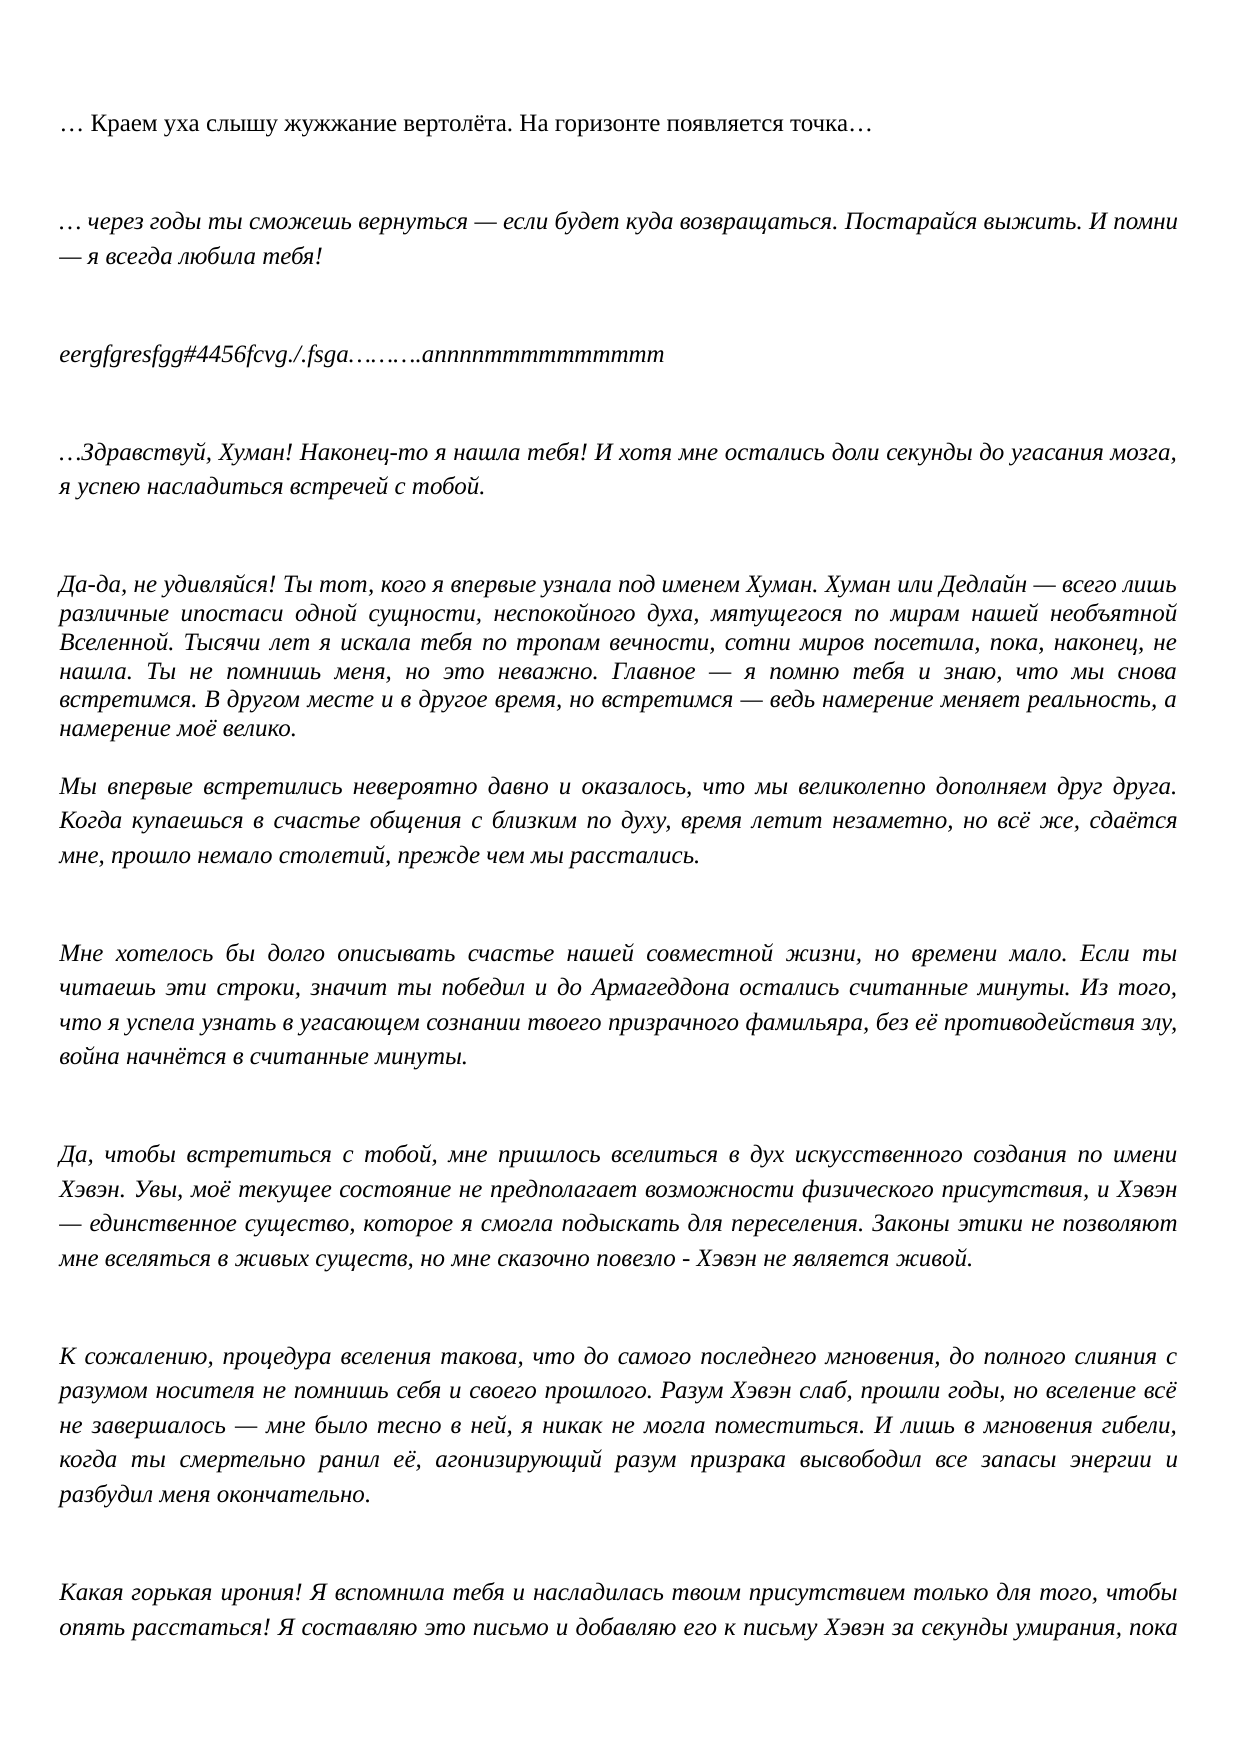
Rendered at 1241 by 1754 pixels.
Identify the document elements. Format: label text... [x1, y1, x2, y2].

text К сожалению, процедура вселения такова, что до самого последнего мгновения, до полного слияния с разумом носителя не помнишь себя и своего прошлого. Разум Хэвэн слаб, прошли годы, но вселение всё не завершалось — мне было тесно в ней, я никак не могла поместиться. И лишь в мгновения гибели, когда ты смертельно ранил её, агонизирующий разум призрака высвободил все запасы энергии и разбудил меня окончательно. [59, 1341, 1181, 1508]
text Мне хотелось бы долго описывать счастье нашей совместной жизни, но времени мало. Если ты читаешь эти строки, значит ты победил и до Армагеддона остались считанные минуты. Из того, что я успела узнать в угасающем сознании твоего призрачного фамильяра, без её противодействия злу, война начнётся в считанные минуты. [59, 938, 1181, 1070]
text Какая горькая ирония! Я вспомнила тебя и насладилась твоим присутствием только для того, чтобы опять расстаться! Я составляю это письмо и добавляю его к письму Хэвэн за секунды умирания, пока [59, 1577, 1181, 1640]
text …Здравствуй, Хуман! Наконец-то я нашла тебя! И хотя мне остались доли секунды до угасания мозга, я успею насладиться встречей с тобой. [59, 437, 1181, 500]
text … Краем уха слышу жужжание вертолёта. На горизонте появляется точка… [59, 108, 1181, 137]
text Мы впервые встретились невероятно давно и оказалось, что мы великолепно дополняем друг друга. Когда купаешься в счастье общения с близким по духу, время летит незаметно, но всё же, сдаётся мне, прошло немало столетий, прежде чем мы расстались. [59, 771, 1181, 868]
text Да-да, не удивляйся! Ты тот, кого я впервые узнала под именем Хуман. Хуман или Дедлайн — всего лишь различные ипостаси одной сущности, неспокойного духа, мятущегося по мирам нашей необъятной Вселенной. Тысячи лет я искала тебя по тропам вечности, сотни миров посетила, пока, наконец, не нашла. Ты не помнишь меня, но это неважно. Главное — я помню тебя и знаю, что мы снова встретимся. В другом месте и в другое время, но встретимся — ведь намерение меняет реальность, а намерение моё велико. [59, 569, 1181, 742]
text Да, чтобы встретиться с тобой, мне пришлось вселиться в дух искусственного создания по имени Хэвэн. Увы, моё текущее состояние не предполагает возможности физического присутствия, и Хэвэн — единственное существо, которое я смогла подыскать для переселения. Законы этики не позволяют мне вселяться в живых существ, но мне сказочно повезло - Хэвэн не является живой. [59, 1139, 1181, 1272]
text … через годы ты сможешь вернуться — если будет куда возвращаться. Постарайся выжить. И помни — я всегда любила тебя! [59, 206, 1181, 269]
text eergfgresfgg#4456fcvg./.fsga……….апппптттттттттт [59, 339, 1181, 368]
